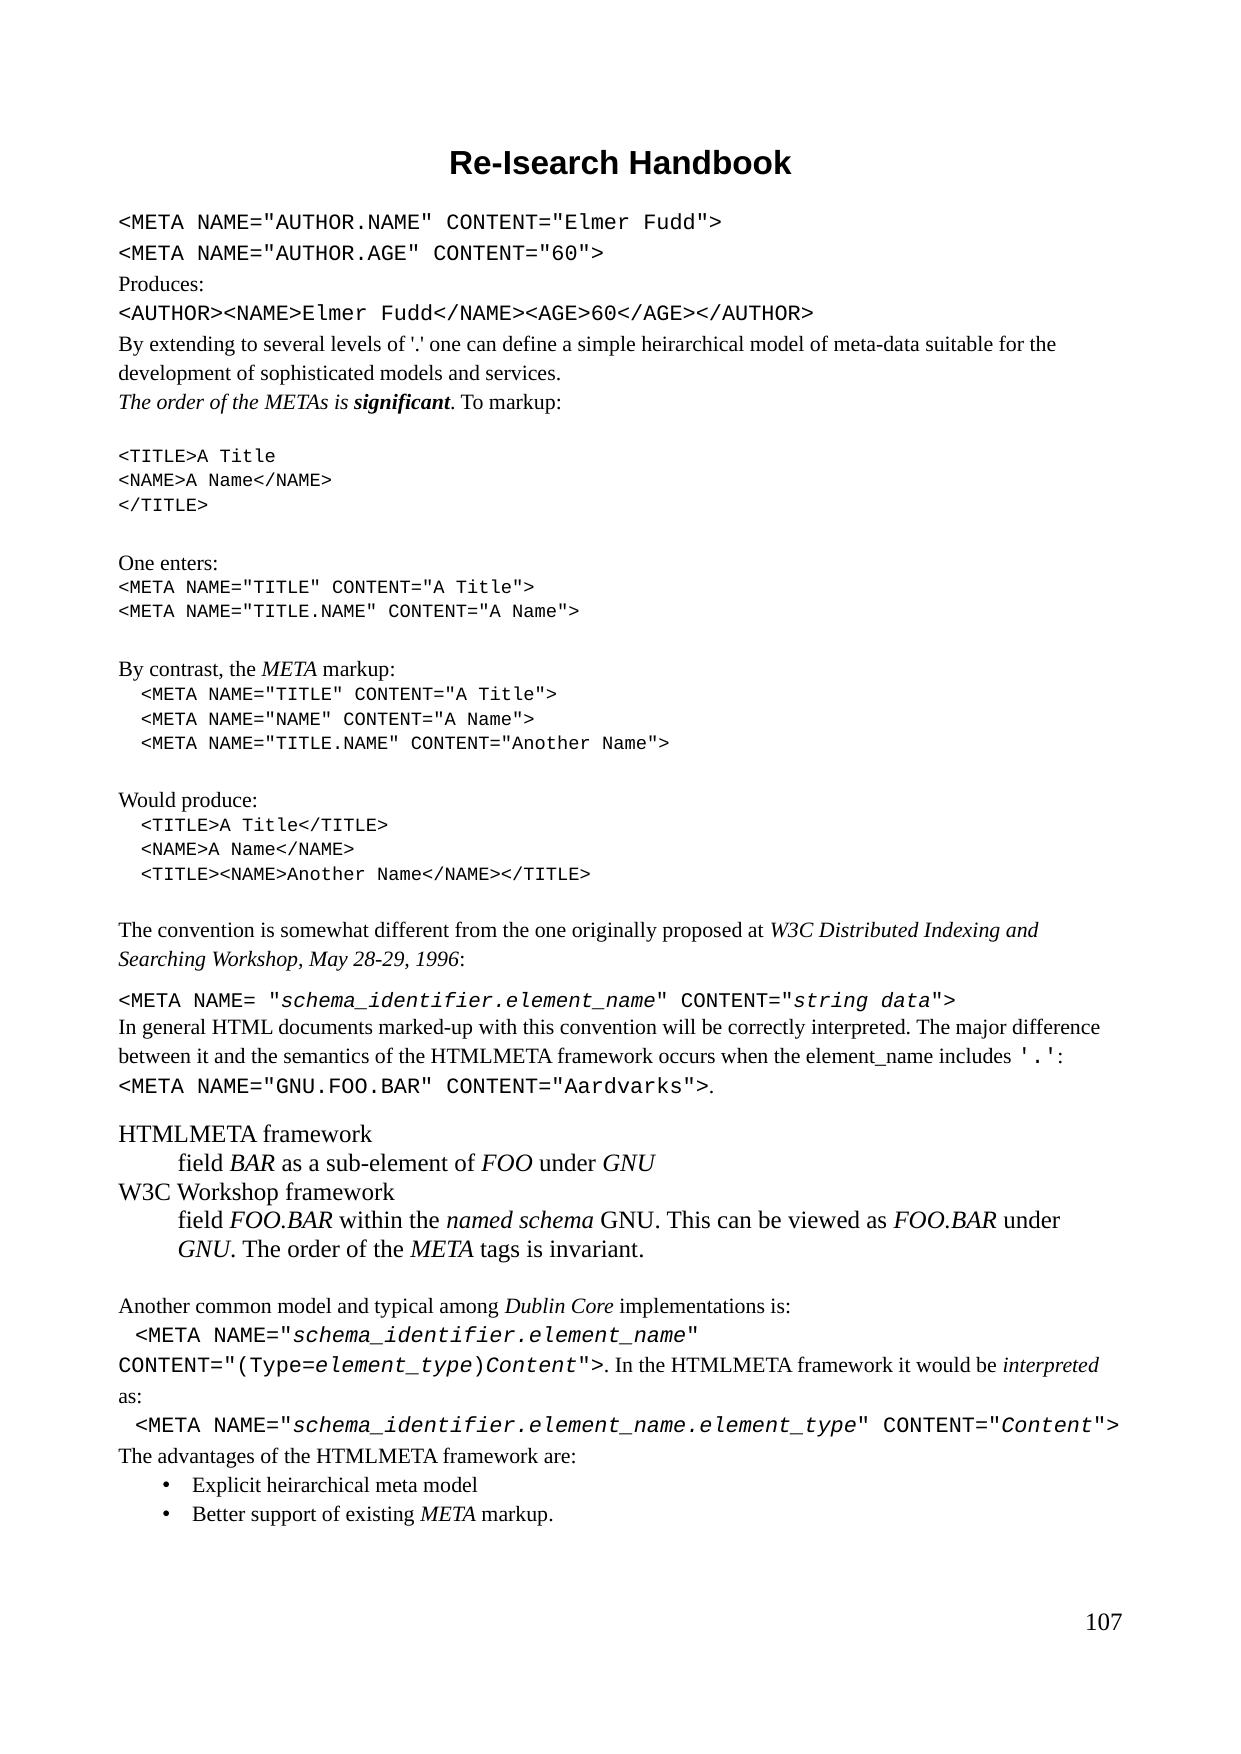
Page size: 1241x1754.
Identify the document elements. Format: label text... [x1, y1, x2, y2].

list Explicit heirarchical meta model [162, 1472, 1122, 1497]
text The order of the METAs is significant. To markup: [118, 389, 1122, 443]
list field FOO.BAR within the named schema GNU. This can be viewed as FOO.BAR under GNU. The order of the META tags is invariant. [177, 1206, 1122, 1263]
text Produces: <AUTHOR><NAME>Elmer Fudd</NAME><AGE>60</AGE></AUTHOR> [118, 271, 1122, 327]
subtitle HTMLMETA framework [118, 1119, 1122, 1148]
text One enters: <META NAME="TITLE" CONTENT="A Title"> <META NAME="TITLE.NAME" CONTENT="A Name"> [118, 549, 1122, 652]
text In general HTML documents marked-up with this convention will be correctly interpreted. The major difference between it and the semantics of the HTMLMETA framework occurs when the element_name includes '.': <META NAME="GNU.FOO.BAR" CONTENT="Aardvarks">. [118, 1014, 1122, 1100]
text The advantages of the HTMLMETA framework are: [118, 1443, 1122, 1468]
text By extending to several levels of '.' one can define a simple heirarchical model of meta-data suitable for the development of sophisticated models and services. [118, 331, 1122, 385]
text <META NAME="AUTHOR.NAME" CONTENT="Elmer Fudd"> <META NAME="AUTHOR.AGE" CONTENT="60"> [118, 212, 1122, 267]
text The convention is somewhat different from the one originally proposed at W3C Distributed Indexing and Searching Workshop, May 28-29, 1996: [118, 917, 1122, 971]
text Another common model and typical among Dublin Core implementations is: <META NAME="schema_identifier.element_name" CONTENT="(Type=element_type)Content">. In the HTMLMETA framework it would be interpreted as: <META NAME="schema_identifier.element_name.element_type" CONTENT="Content"> [118, 1293, 1122, 1439]
text <TITLE>A Title <NAME>A Name</NAME> </TITLE> [118, 447, 1122, 546]
list field BAR as a sub-element of FOO under GNU [177, 1148, 1122, 1177]
text By contrast, the META markup: [118, 656, 1122, 681]
text <META NAME="NAME" CONTENT="A Name"> <META NAME="TITLE.NAME" CONTENT="Another Name"> [118, 709, 1122, 755]
text <META NAME="TITLE" CONTENT="A Title"> [118, 685, 1122, 706]
list Better support of existing META markup. [162, 1501, 1122, 1526]
subtitle W3C Workshop framework [118, 1177, 1122, 1206]
text <META NAME= "schema_identifier.element_name" CONTENT="string data"> [118, 990, 1122, 1014]
text Would produce: <TITLE>A Title</TITLE> <NAME>A Name</NAME> <TITLE><NAME>Another Name</NAME></TITLE> [118, 758, 1122, 886]
